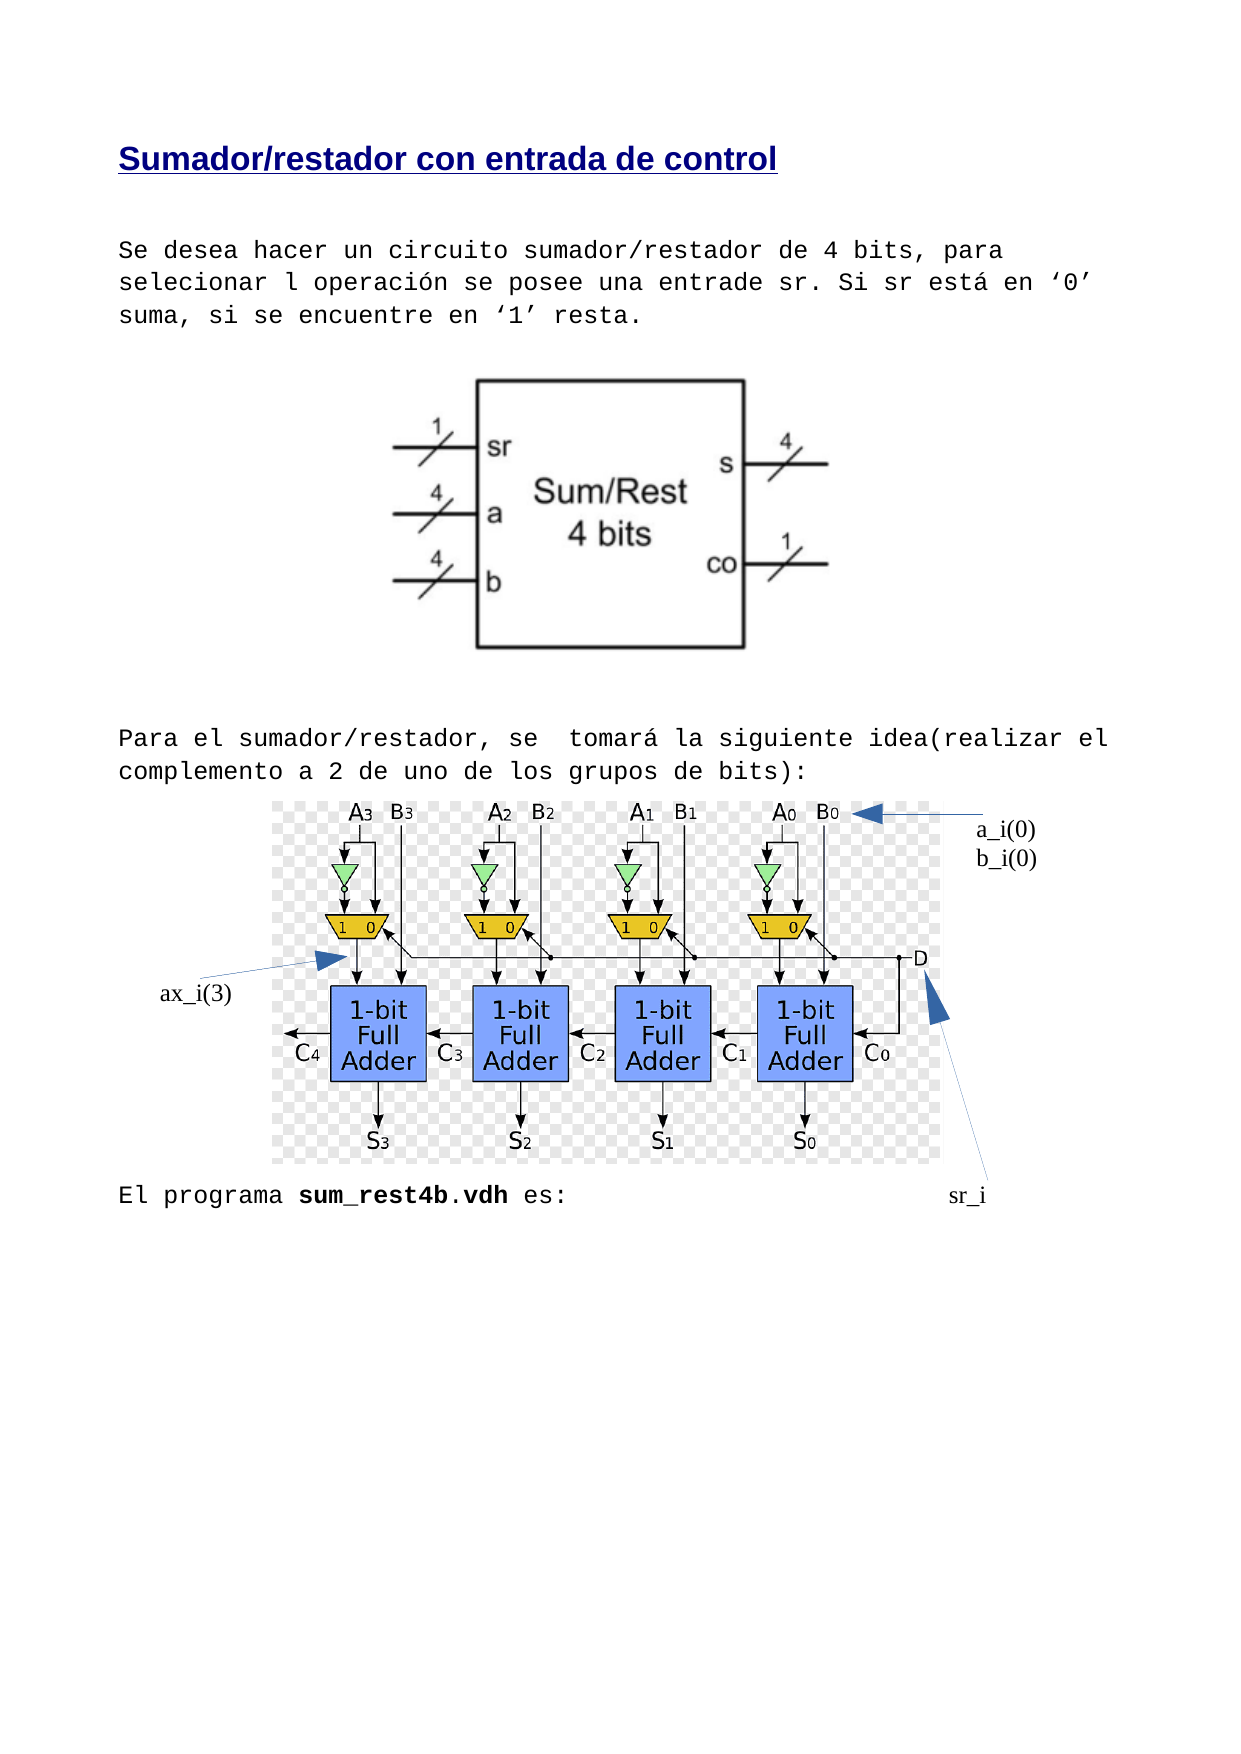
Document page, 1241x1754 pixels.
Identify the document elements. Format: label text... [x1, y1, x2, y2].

subtitle Sumador/restador con entrada de control [118, 139, 1122, 178]
text Se desea hacer un circuito sumador/restador de 4 bits, para selecionar l operación se posee una entrade sr. Si sr está en ‘0’ suma, si se encuentre en ‘1’ resta. [118, 237, 1122, 331]
text Para el sumador/restador, se tomará la siguiente idea(realizar el complemento a 2 de uno de los grupos de bits): [118, 726, 1122, 787]
text El programa sum_rest4b.vdh es: [118, 1182, 1122, 1211]
picture [385, 349, 856, 689]
picture [271, 801, 944, 1164]
